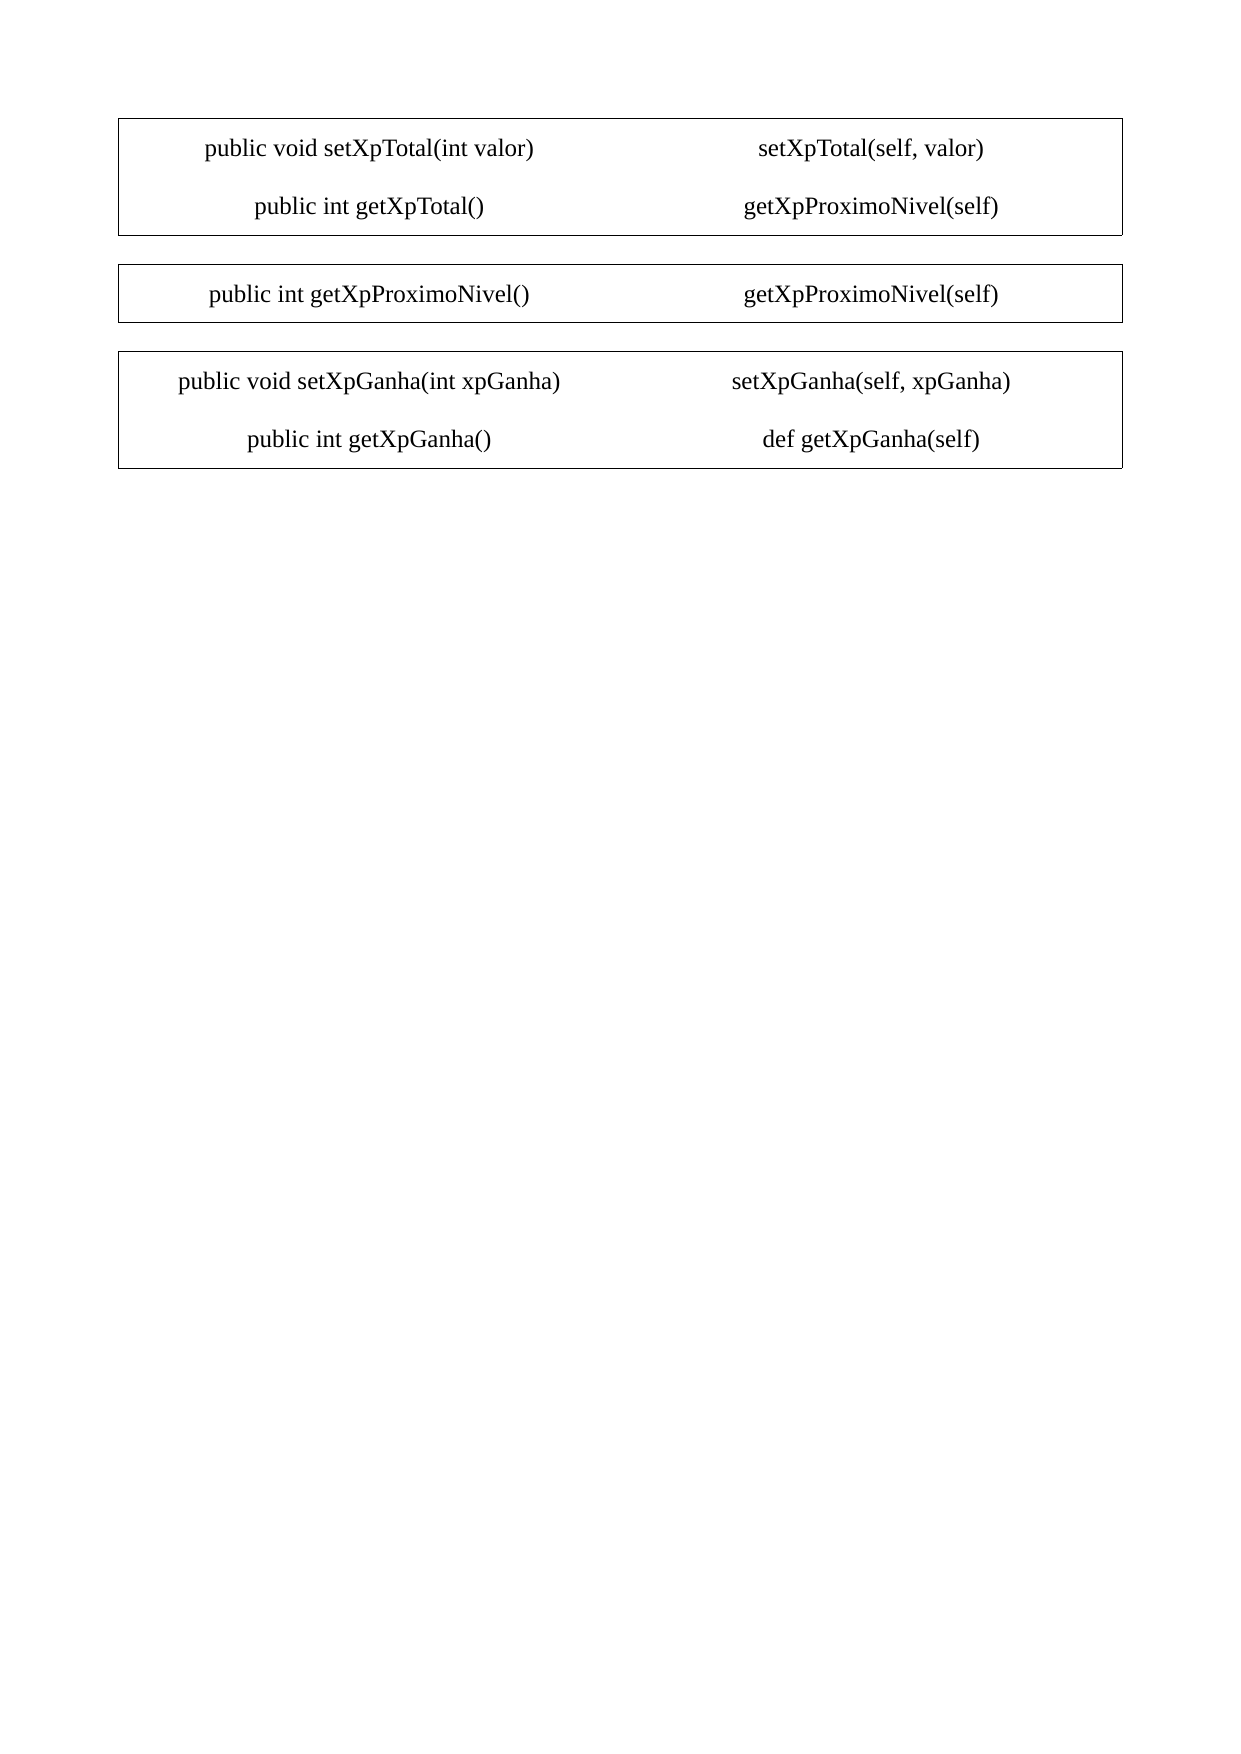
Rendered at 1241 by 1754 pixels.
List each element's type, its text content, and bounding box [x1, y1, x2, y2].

table_cell public int getXpGanha() [119, 410, 620, 468]
table_cell [620, 525, 1122, 554]
table_cell [620, 236, 1122, 264]
table_cell [620, 640, 1122, 669]
table_cell [118, 554, 620, 583]
table_cell getXpProximoNivel(self) [620, 265, 1122, 322]
table_cell [118, 640, 620, 669]
table_cell [620, 583, 1122, 612]
table_cell [620, 497, 1122, 525]
table_cell [118, 669, 620, 698]
table_cell [620, 469, 1122, 497]
table_cell getXpProximoNivel(self) [620, 177, 1122, 235]
table_cell public void setXpTotal(int valor) [119, 119, 620, 177]
table_cell public int getXpProximoNivel() [119, 265, 620, 322]
table_cell [118, 323, 620, 351]
table_cell def getXpGanha(self) [620, 410, 1122, 468]
table_cell public int getXpTotal() [119, 177, 620, 235]
table_cell [620, 323, 1122, 351]
table_cell [118, 612, 620, 640]
table_cell [118, 497, 620, 525]
table_cell setXpGanha(self, xpGanha) [620, 352, 1122, 409]
table_cell setXpTotal(self, valor) [620, 119, 1122, 177]
table_cell [118, 583, 620, 612]
table_cell public void setXpGanha(int xpGanha) [119, 352, 620, 409]
table_cell [118, 469, 620, 497]
table_cell [620, 612, 1122, 640]
table_cell [620, 554, 1122, 583]
table_cell [118, 236, 620, 264]
table_cell [118, 525, 620, 554]
table_cell [620, 669, 1122, 698]
